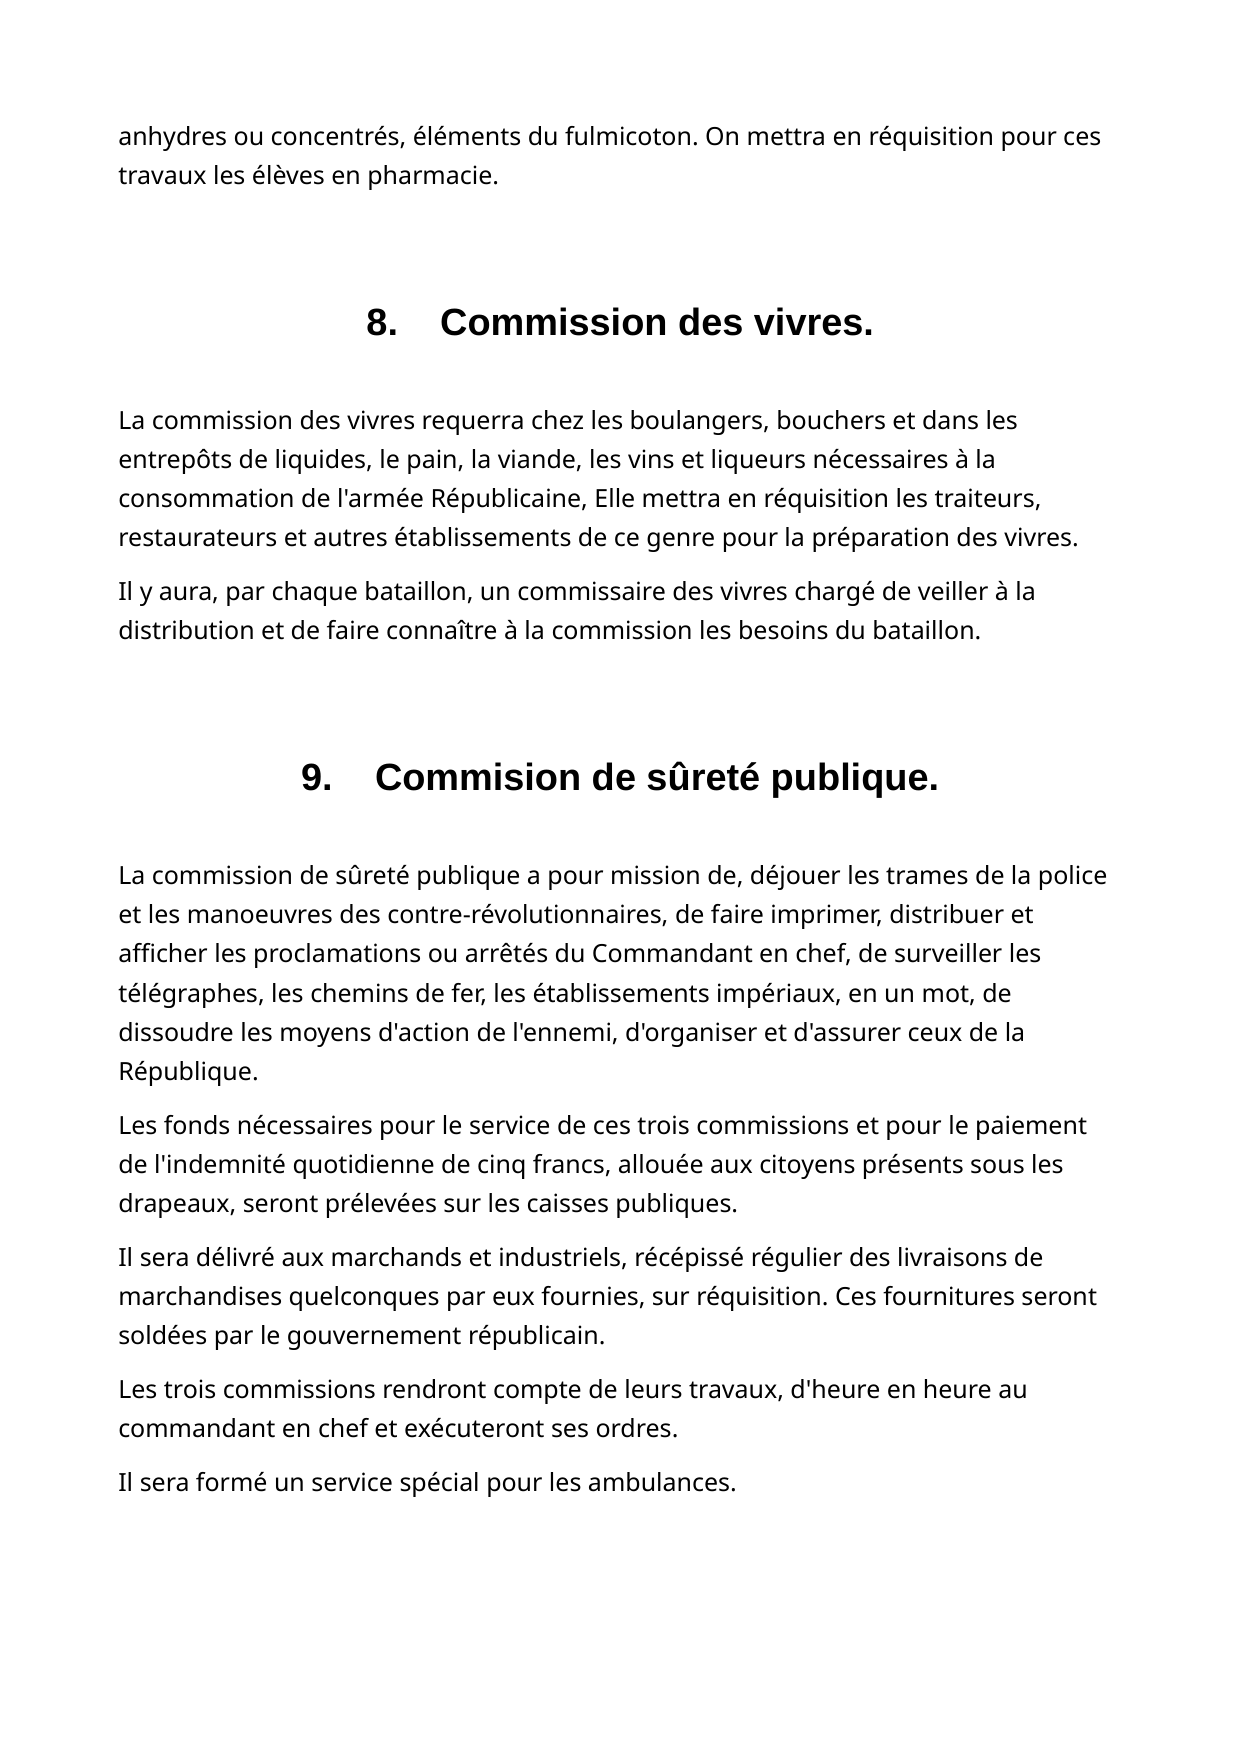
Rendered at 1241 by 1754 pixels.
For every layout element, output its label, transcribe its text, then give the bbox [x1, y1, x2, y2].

subtitle Commision de sûreté publique. [118, 755, 1122, 799]
text Il sera formé un service spécial pour les ambulances. [118, 1464, 1122, 1498]
text La commission des vivres requerra chez les boulangers, bouchers et dans les entrepôts de liquides, le pain, la viande, les vins et liqueurs nécessaires à la consommation de l'armée Républicaine, Elle mettra en réquisition les traiteurs, restaurateurs et autres établissements de ce genre pour la préparation des vivres. [118, 402, 1122, 554]
text anhydres ou concentrés, éléments du fulmicoton. On mettra en réquisition pour ces travaux les élèves en pharmacie. [118, 118, 1122, 191]
text La commission de sûreté publique a pour mission de, déjouer les trames de la police et les manoeuvres des contre-révolutionnaires, de faire imprimer, distribuer et afficher les proclamations ou arrêtés du Commandant en chef, de surveiller les télégraphes, les chemins de fer, les établissements impériaux, en un mot, de dissoudre les moyens d'action de l'ennemi, d'organiser et d'assurer ceux de la République. [118, 858, 1122, 1088]
subtitle Commission des vivres. [118, 299, 1122, 343]
text Les trois commissions rendront compte de leurs travaux, d'heure en heure au commandant en chef et exécuteront ses ordres. [118, 1371, 1122, 1445]
text Il sera délivré aux marchands et industriels, récépissé régulier des livraisons de marchandises quelconques par eux fournies, sur réquisition. Ces fournitures seront soldées par le gouvernement républicain. [118, 1239, 1122, 1352]
text Il y aura, par chaque bataillon, un commissaire des vivres chargé de veiller à la distribution et de faire connaître à la commission les besoins du bataillon. [118, 573, 1122, 647]
text Les fonds nécessaires pour le service de ces trois commissions et pour le paiement de l'indemnité quotidienne de cinq francs, allouée aux citoyens présents sous les drapeaux, seront prélevées sur les caisses publiques. [118, 1107, 1122, 1220]
